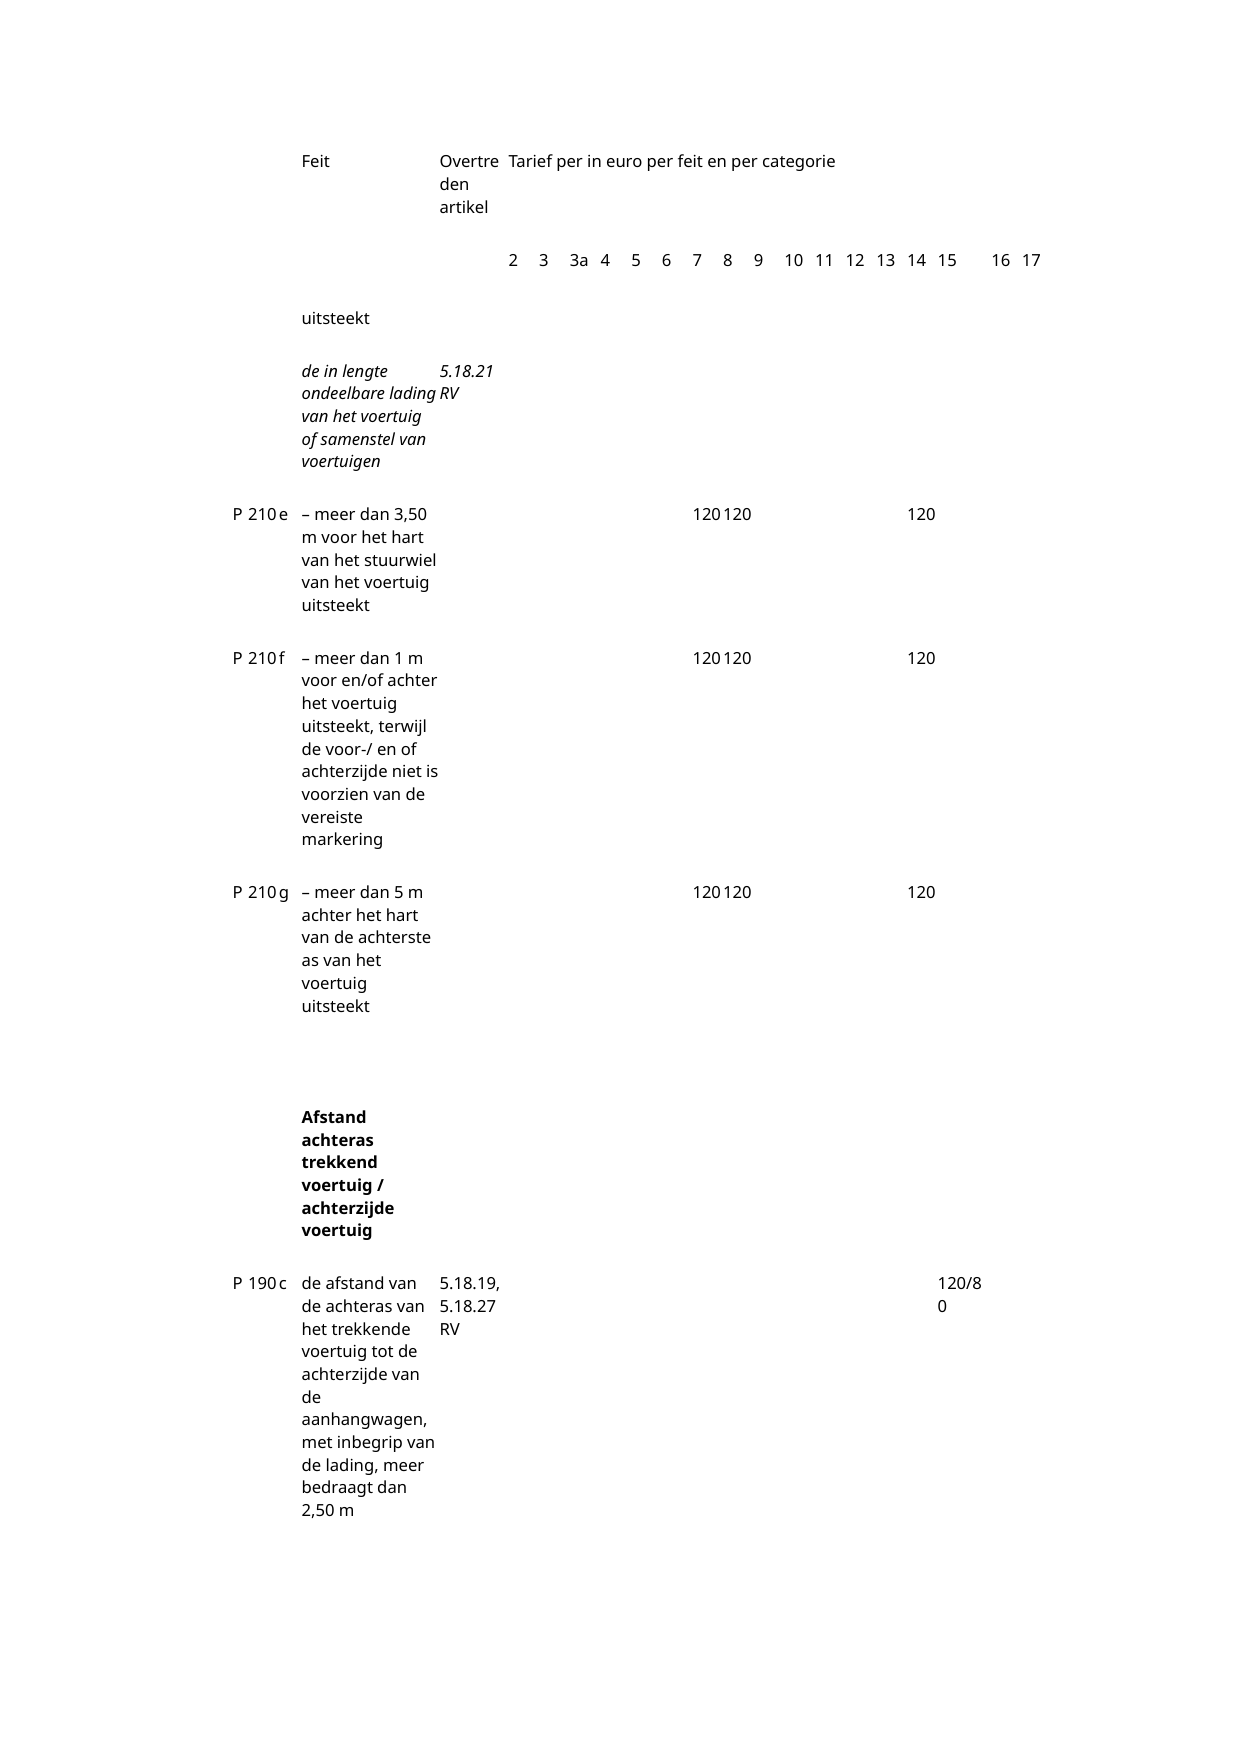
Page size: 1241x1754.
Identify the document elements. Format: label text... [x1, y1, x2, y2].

table_cell 190 [248, 1272, 278, 1551]
table_cell [301, 248, 439, 307]
table_cell [600, 503, 631, 646]
table_cell [784, 1047, 815, 1105]
table_cell [570, 307, 600, 359]
table_cell [1022, 646, 1053, 881]
table_cell [815, 646, 845, 881]
table_cell [723, 1272, 753, 1551]
table_cell [248, 307, 278, 359]
table_cell [1022, 1105, 1053, 1272]
table_cell [570, 646, 600, 881]
table_cell [845, 359, 876, 503]
table_cell [754, 1047, 784, 1105]
table_cell 3 [539, 248, 569, 307]
table_cell [248, 1105, 278, 1272]
table_cell [439, 646, 508, 881]
table_cell [845, 307, 876, 359]
table_header Overtreden artikel [439, 150, 508, 248]
table_cell [815, 503, 845, 646]
table_cell 6 [662, 248, 692, 307]
table_cell [539, 1105, 569, 1272]
table_cell 210 [248, 503, 278, 646]
table_cell [662, 646, 692, 881]
table_cell [570, 503, 600, 646]
table_cell [754, 503, 784, 646]
table_cell [1022, 307, 1053, 359]
table_cell [938, 881, 991, 1047]
table_cell 17 [1022, 248, 1053, 307]
table_cell 120 [692, 881, 723, 1047]
table_cell [631, 359, 662, 503]
table_cell [723, 1047, 753, 1105]
table_cell 8 [723, 248, 753, 307]
table_cell 5.18.19, 5.18.27 RV [439, 1272, 508, 1551]
table_cell [754, 359, 784, 503]
table_cell 10 [784, 248, 815, 307]
table_cell [815, 1047, 845, 1105]
table_cell [1022, 1272, 1053, 1551]
table_cell [279, 248, 301, 307]
table_cell [815, 881, 845, 1047]
table_cell 120 [692, 646, 723, 881]
table_cell [723, 1105, 753, 1272]
table_cell [815, 307, 845, 359]
table_cell [662, 1272, 692, 1551]
table_cell [845, 1272, 876, 1551]
table_cell [233, 248, 248, 307]
table_cell 120 [723, 646, 753, 881]
table_cell – meer dan 1 m voor en/of achter het voertuig uitsteekt, terwijl de voor-/ en of achterzijde niet is voorzien van de vereiste markering [301, 646, 439, 881]
table_cell 14 [907, 248, 937, 307]
table_cell [845, 1047, 876, 1105]
table_cell [248, 248, 278, 307]
table_cell [508, 307, 539, 359]
table_cell [1022, 503, 1053, 646]
table_cell 210 [248, 881, 278, 1047]
table_cell [845, 1105, 876, 1272]
table_cell f [279, 646, 301, 881]
table_cell [662, 881, 692, 1047]
table_cell [991, 1272, 1022, 1551]
table_header [279, 150, 301, 248]
table_cell 9 [754, 248, 784, 307]
table_cell [723, 359, 753, 503]
table_cell Afstand achteras trekkend voertuig / achterzijde voertuig [301, 1105, 439, 1272]
table_cell [279, 1105, 301, 1272]
table_cell [508, 881, 539, 1047]
table_cell 120 [907, 881, 937, 1047]
table_cell 3a [570, 248, 600, 307]
table_cell [600, 359, 631, 503]
table_cell [539, 881, 569, 1047]
table_cell [233, 1105, 248, 1272]
table_cell [938, 359, 991, 503]
table_cell e [279, 503, 301, 646]
table_cell g [279, 881, 301, 1047]
table_cell 5 [631, 248, 662, 307]
table_cell 2 [508, 248, 539, 307]
table_cell – meer dan 5 m achter het hart van de achterste as van het voertuig uitsteekt [301, 881, 439, 1047]
table_cell [876, 1105, 907, 1272]
table_cell [233, 1047, 248, 1105]
table_cell [784, 503, 815, 646]
table_cell [662, 307, 692, 359]
table_cell 120 [723, 881, 753, 1047]
table_cell [938, 307, 991, 359]
table_cell [631, 503, 662, 646]
table_cell 5.18.21 RV [439, 359, 508, 503]
table_cell [439, 248, 508, 307]
table_cell [248, 1047, 278, 1105]
table_cell [233, 307, 248, 359]
table_cell [600, 307, 631, 359]
table_cell 120/80 [938, 1272, 991, 1551]
table_header [248, 150, 278, 248]
table_cell [876, 646, 907, 881]
table_cell de in lengte ondeelbare lading van het voertuig of samenstel van voertuigen [301, 359, 439, 503]
table_cell [439, 503, 508, 646]
table_cell [570, 359, 600, 503]
table_cell 210 [248, 646, 278, 881]
table_cell de afstand van de achteras van het trekkende voertuig tot de achterzijde van de aanhangwagen, met inbegrip van de lading, meer bedraagt dan 2,50 m [301, 1272, 439, 1551]
table_cell [876, 1272, 907, 1551]
table_cell [815, 1105, 845, 1272]
table_cell [991, 359, 1022, 503]
table_cell [907, 1047, 937, 1105]
table_cell P [233, 503, 248, 646]
table_cell [845, 646, 876, 881]
table_cell P [233, 646, 248, 881]
table_cell [631, 307, 662, 359]
table_cell [508, 1272, 539, 1551]
table_cell [279, 359, 301, 503]
table_cell [539, 1047, 569, 1105]
table_cell [784, 307, 815, 359]
table_cell [692, 359, 723, 503]
table_cell [600, 881, 631, 1047]
table_cell [508, 503, 539, 646]
table_cell 120 [907, 646, 937, 881]
table_cell [784, 646, 815, 881]
table_cell [938, 503, 991, 646]
table_cell [1022, 359, 1053, 503]
table_cell [539, 503, 569, 646]
table_cell [570, 1047, 600, 1105]
table_cell [991, 307, 1022, 359]
table_cell [754, 307, 784, 359]
table_cell – meer dan 3,50 m voor het hart van het stuurwiel van het voertuig uitsteekt [301, 503, 439, 646]
table_cell [600, 646, 631, 881]
table_cell [815, 1272, 845, 1551]
table_cell [508, 646, 539, 881]
table_cell 120 [907, 503, 937, 646]
table_cell [845, 881, 876, 1047]
table_cell [570, 1272, 600, 1551]
table_cell [662, 1047, 692, 1105]
table_cell [248, 359, 278, 503]
table_header Feit [301, 150, 439, 248]
table_header [233, 150, 248, 248]
table_cell 7 [692, 248, 723, 307]
table_cell [600, 1047, 631, 1105]
table_cell [876, 503, 907, 646]
table_cell P [233, 1272, 248, 1551]
table_cell [907, 1272, 937, 1551]
table_cell [662, 1105, 692, 1272]
table_cell c [279, 1272, 301, 1551]
table_cell [600, 1105, 631, 1272]
table_cell [991, 646, 1022, 881]
table_cell [1022, 881, 1053, 1047]
table_cell [631, 1105, 662, 1272]
table_cell [279, 307, 301, 359]
table_cell [508, 1047, 539, 1105]
table_cell [754, 1105, 784, 1272]
table_cell [600, 1272, 631, 1551]
table_cell [508, 359, 539, 503]
table_cell [938, 646, 991, 881]
table_cell [631, 646, 662, 881]
table_cell [662, 359, 692, 503]
table_cell [233, 359, 248, 503]
table_cell [692, 1047, 723, 1105]
table_cell [439, 1047, 508, 1105]
table_cell [991, 1047, 1022, 1105]
table_cell [784, 1105, 815, 1272]
table_cell [301, 1047, 439, 1105]
table_cell [508, 1105, 539, 1272]
table_cell 120 [692, 503, 723, 646]
table_cell [692, 307, 723, 359]
table_cell [784, 881, 815, 1047]
table_cell [876, 881, 907, 1047]
table_cell P [233, 881, 248, 1047]
table_cell [631, 1047, 662, 1105]
table_cell [723, 307, 753, 359]
table_cell [784, 359, 815, 503]
table_cell [938, 1047, 991, 1105]
table_cell [754, 881, 784, 1047]
table_cell [631, 1272, 662, 1551]
table_cell [539, 646, 569, 881]
table_header Tarief per in euro per feit en per categorie [508, 150, 1053, 248]
table_cell [938, 1105, 991, 1272]
table_cell [439, 1105, 508, 1272]
table_cell 4 [600, 248, 631, 307]
table_cell [991, 881, 1022, 1047]
table_cell [907, 359, 937, 503]
table_cell [692, 1105, 723, 1272]
table_cell 16 [991, 248, 1022, 307]
table_cell [279, 1047, 301, 1105]
table_cell [1022, 1047, 1053, 1105]
table_cell [662, 503, 692, 646]
table_cell [907, 307, 937, 359]
table_cell 15 [938, 248, 991, 307]
table_cell [876, 1047, 907, 1105]
table_cell [570, 881, 600, 1047]
table_cell [570, 1105, 600, 1272]
table_cell 12 [845, 248, 876, 307]
table_cell [876, 307, 907, 359]
table_cell [754, 646, 784, 881]
table_cell uitsteekt [301, 307, 439, 359]
table_cell [907, 1105, 937, 1272]
table_cell [784, 1272, 815, 1551]
table_cell [754, 1272, 784, 1551]
table_cell [991, 1105, 1022, 1272]
table_cell [439, 307, 508, 359]
table_cell 13 [876, 248, 907, 307]
table_cell [539, 1272, 569, 1551]
table_cell [815, 359, 845, 503]
table_cell [439, 881, 508, 1047]
table_cell 11 [815, 248, 845, 307]
table_cell 120 [723, 503, 753, 646]
table_cell [876, 359, 907, 503]
table_cell [845, 503, 876, 646]
table_cell [692, 1272, 723, 1551]
table_cell [539, 359, 569, 503]
table_cell [991, 503, 1022, 646]
table_cell [631, 881, 662, 1047]
table_cell [539, 307, 569, 359]
